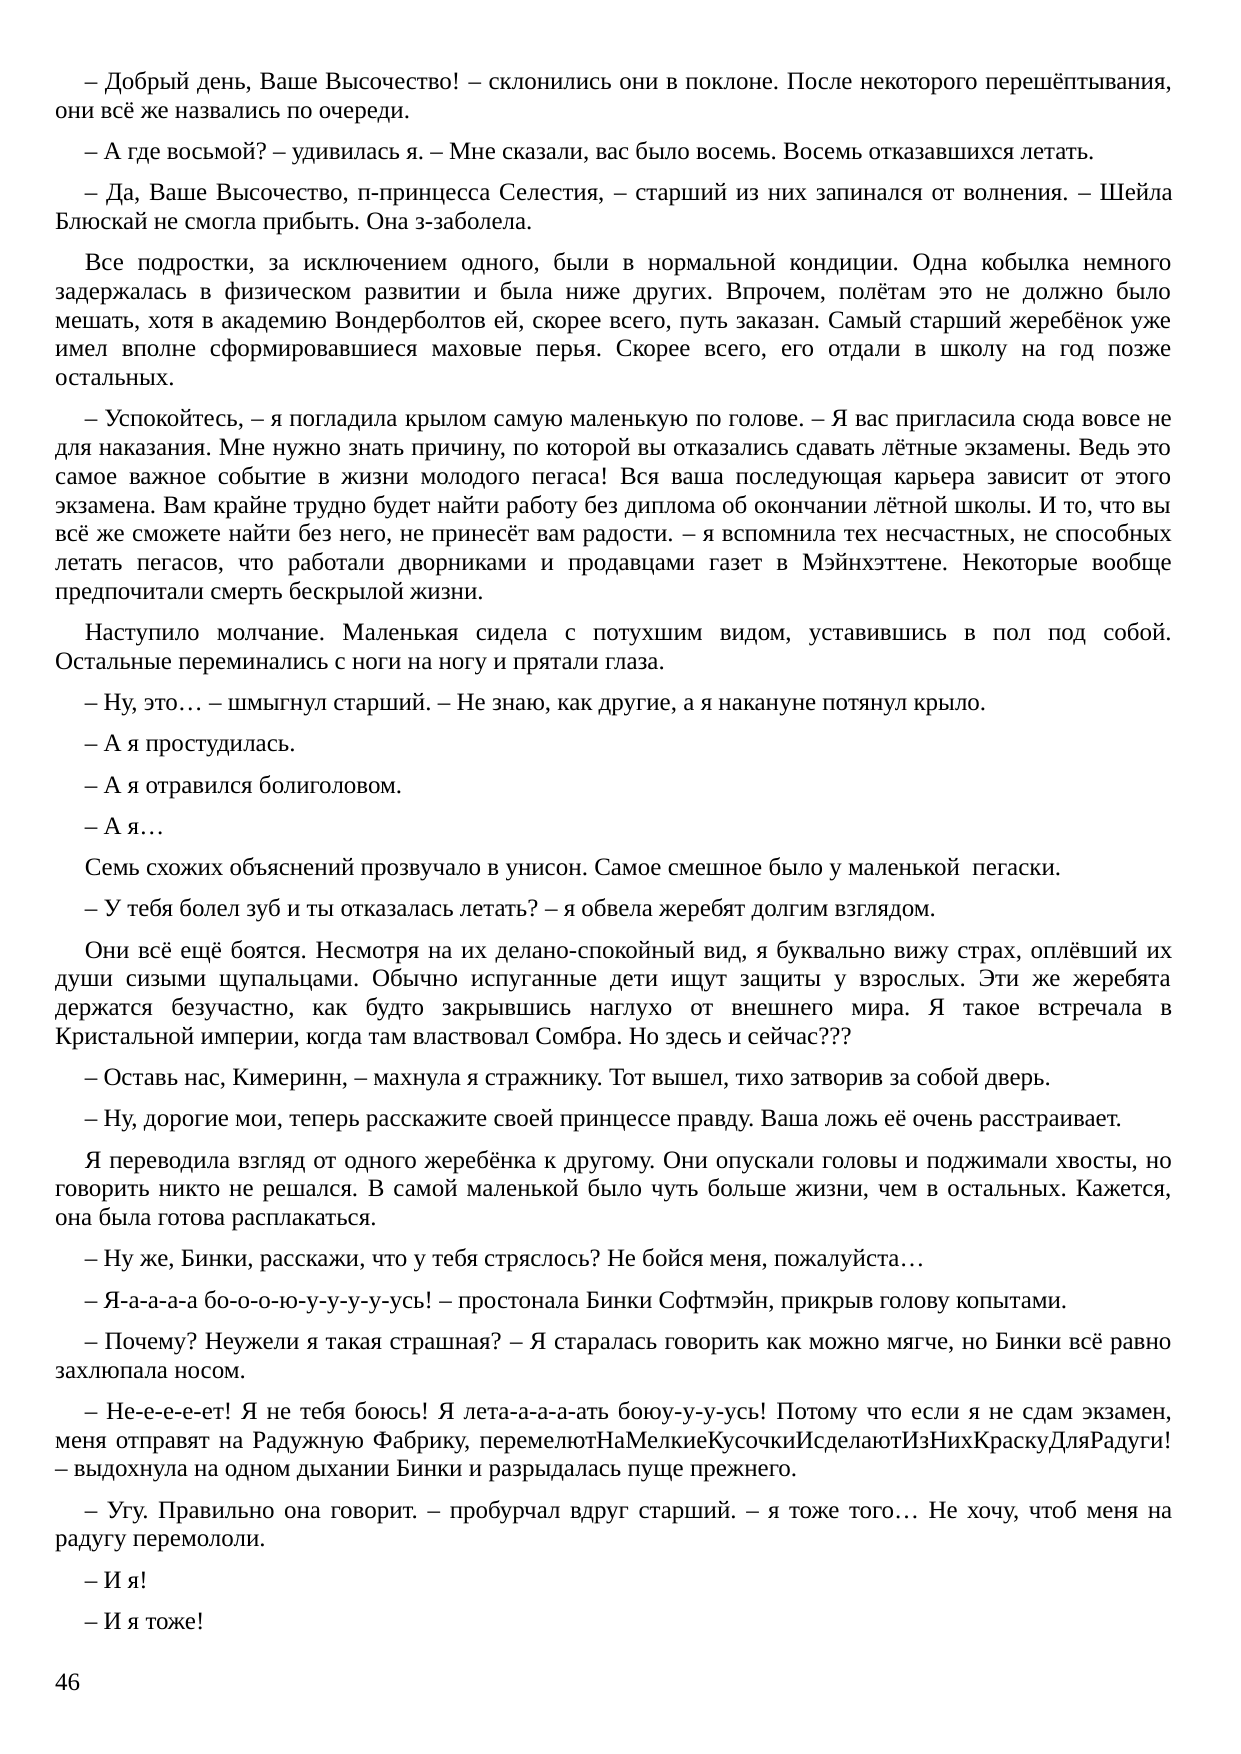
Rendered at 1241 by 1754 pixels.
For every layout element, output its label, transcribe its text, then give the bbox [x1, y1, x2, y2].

text – Оставь нас, Кимеринн, – махнула я стражнику. Тот вышел, тихо затворив за собой дверь. [55, 1062, 1173, 1091]
text – И я! [55, 1565, 1173, 1593]
text – Не-е-е-е-ет! Я не тебя боюсь! Я лета-а-а-а-ать боюу-у-у-усь! Потому что если я не сдам экзамен, меня отправят на Радужную Фабрику, перемелютНаМелкиеКусочкиИсделаютИзНихКраскуДляРадуги! – выдохнула на одном дыхании Бинки и разрыдалась пуще прежнего. [55, 1396, 1173, 1482]
text – Я-а-а-а-а бо-о-о-ю-у-у-у-у-усь! – простонала Бинки Софтмэйн, прикрыв голову копытами. [55, 1285, 1173, 1313]
text – Ну, дорогие мои, теперь расскажите своей принцессе правду. Ваша ложь её очень расстраивает. [55, 1103, 1173, 1132]
text – А я простудилась. [55, 728, 1173, 757]
text – Добрый день, Ваше Высочество! – склонились они в поклоне. После некоторого перешёптывания, они всё же назвались по очереди. [55, 66, 1173, 123]
text – А я отравился болиголовом. [55, 770, 1173, 798]
text Они всё ещё боятся. Несмотря на их делано-спокойный вид, я буквально вижу страх, оплёвший их души сизыми щупальцами. Обычно испуганные дети ищут защиты у взрослых. Эти же жеребята держатся безучастно, как будто закрывшись наглухо от внешнего мира. Я такое встречала в Кристальной империи, когда там властвовал Сомбра. Но здесь и сейчас??? [55, 935, 1173, 1050]
text – Ну, это… – шмыгнул старший. – Не знаю, как другие, а я накануне потянул крыло. [55, 687, 1173, 716]
text – Да, Ваше Высочество, п-принцесса Селестия, – старший из них запинался от волнения. – Шейла Блюскай не смогла прибыть. Она з-заболела. [55, 177, 1173, 235]
text – Ну же, Бинки, расскажи, что у тебя стряслось? Не бойся меня, пожалуйста… [55, 1243, 1173, 1272]
text – Почему? Неужели я такая страшная? – Я старалась говорить как можно мягче, но Бинки всё равно захлюпала носом. [55, 1326, 1173, 1383]
text – И я тоже! [55, 1606, 1173, 1635]
text Семь схожих объяснений прозвучало в унисон. Самое смешное было у маленькой пегаски. [55, 852, 1173, 881]
text Наступило молчание. Маленькая сидела с потухшим видом, уставившись в пол под собой. Остальные переминались с ноги на ногу и прятали глаза. [55, 617, 1173, 675]
text – А я… [55, 811, 1173, 840]
text Все подростки, за исключением одного, были в нормальной кондиции. Одна кобылка немного задержалась в физическом развитии и была ниже других. Впрочем, полётам это не должно было мешать, хотя в академию Вондерболтов ей, скорее всего, путь заказан. Самый старший жеребёнок уже имел вполне сформировавшиеся маховые перья. Скорее всего, его отдали в школу на год позже остальных. [55, 247, 1173, 391]
text – У тебя болел зуб и ты отказалась летать? – я обвела жеребят долгим взглядом. [55, 893, 1173, 922]
text – Угу. Правильно она говорит. – пробурчал вдруг старший. – я тоже того… Не хочу, чтоб меня на радугу перемололи. [55, 1495, 1173, 1552]
text – Успокойтесь, – я погладила крылом самую маленькую по голове. – Я вас пригласила сюда вовсе не для наказания. Мне нужно знать причину, по которой вы отказались сдавать лётные экзамены. Ведь это самое важное событие в жизни молодого пегаса! Вся ваша последующая карьера зависит от этого экзамена. Вам крайне трудно будет найти работу без диплома об окончании лётной школы. И то, что вы всё же сможете найти без него, не принесёт вам радости. – я вспомнила тех несчастных, не способных летать пегасов, что работали дворниками и продавцами газет в Мэйнхэттене. Некоторые вообще предпочитали смерть бескрылой жизни. [55, 403, 1173, 605]
text – А где восьмой? – удивилась я. – Мне сказали, вас было восемь. Восемь отказавшихся летать. [55, 136, 1173, 165]
text Я переводила взгляд от одного жеребёнка к другому. Они опускали головы и поджимали хвосты, но говорить никто не решался. В самой маленькой было чуть больше жизни, чем в остальных. Кажется, она была готова расплакаться. [55, 1145, 1173, 1231]
